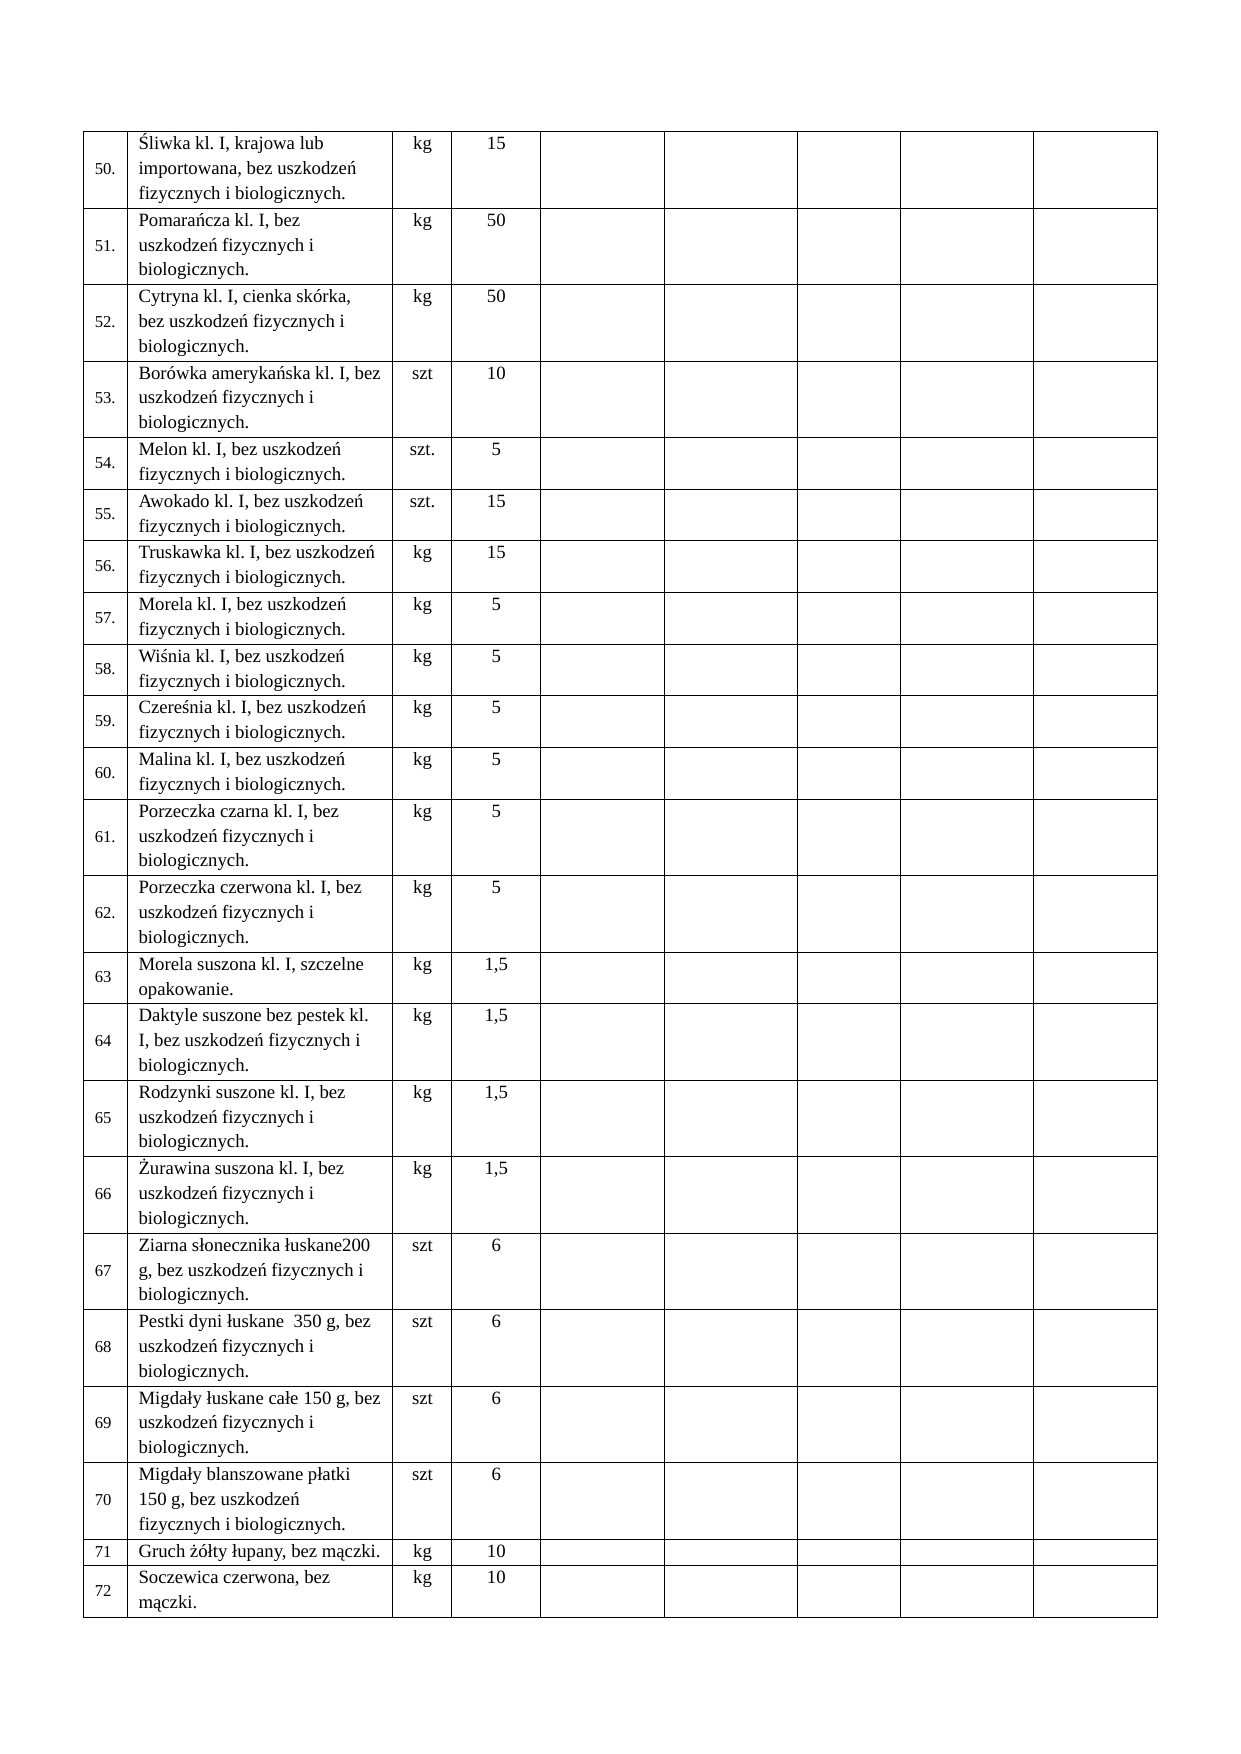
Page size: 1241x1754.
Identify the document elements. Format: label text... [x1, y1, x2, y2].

table_cell kg [393, 748, 451, 799]
table_cell [1034, 132, 1157, 208]
table_cell [901, 132, 1033, 208]
table_cell 60. [84, 748, 127, 799]
table_cell [798, 1387, 900, 1462]
table_cell 58. [84, 645, 127, 695]
table_cell [901, 1310, 1033, 1386]
table_cell Malina kl. I, bez uszkodzeń fizycznych i biologicznych. [128, 748, 392, 799]
table_cell 70 [84, 1463, 127, 1538]
table_cell [1034, 696, 1157, 747]
table_cell [665, 541, 797, 592]
table_cell 67 [84, 1234, 127, 1309]
table_cell kg [393, 876, 451, 952]
table_cell 50 [452, 209, 540, 284]
table_cell [798, 876, 900, 952]
table_cell [901, 953, 1033, 1003]
table_cell kg [393, 1004, 451, 1080]
table_cell [1034, 1157, 1157, 1233]
table_cell [1034, 800, 1157, 875]
table_cell [665, 209, 797, 284]
table_cell [1034, 953, 1157, 1003]
table_cell [901, 438, 1033, 489]
table_cell Cytryna kl. I, cienka skórka, bez uszkodzeń fizycznych i biologicznych. [128, 285, 392, 361]
table_cell [798, 953, 900, 1003]
table_cell [665, 362, 797, 437]
table_cell [798, 1540, 900, 1565]
table_cell 51. [84, 209, 127, 284]
table_cell [541, 490, 664, 540]
table_cell 10 [452, 1566, 540, 1617]
table_cell [901, 1157, 1033, 1233]
table_cell 64 [84, 1004, 127, 1080]
table_cell Migdały blanszowane płatki 150 g, bez uszkodzeń fizycznych i biologicznych. [128, 1463, 392, 1538]
table_cell [901, 1566, 1033, 1617]
table_cell [798, 800, 900, 875]
table_cell [1034, 1310, 1157, 1386]
table_cell szt. [393, 490, 451, 540]
table_cell [901, 1387, 1033, 1462]
table_cell [901, 541, 1033, 592]
table_cell [1034, 1387, 1157, 1462]
table_cell [1034, 1081, 1157, 1156]
table_cell kg [393, 209, 451, 284]
table_cell [901, 748, 1033, 799]
table_cell [541, 1157, 664, 1233]
table_cell 63 [84, 953, 127, 1003]
table_cell Rodzynki suszone kl. I, bez uszkodzeń fizycznych i biologicznych. [128, 1081, 392, 1156]
table_cell 66 [84, 1157, 127, 1233]
table_cell 52. [84, 285, 127, 361]
table_cell [1034, 209, 1157, 284]
table_cell 10 [452, 1540, 540, 1565]
table_cell kg [393, 1540, 451, 1565]
table_cell [901, 362, 1033, 437]
table_cell [541, 953, 664, 1003]
table_cell [665, 1310, 797, 1386]
table_cell 5 [452, 748, 540, 799]
table_cell 15 [452, 132, 540, 208]
table_cell [798, 490, 900, 540]
table_cell [798, 132, 900, 208]
table_cell [1034, 876, 1157, 952]
table_cell [665, 953, 797, 1003]
table_cell [901, 1463, 1033, 1538]
table_cell 50 [452, 285, 540, 361]
table_cell 1,5 [452, 1004, 540, 1080]
table_cell szt [393, 362, 451, 437]
table_cell [798, 362, 900, 437]
table_cell 15 [452, 490, 540, 540]
table_cell [1034, 285, 1157, 361]
table_cell [665, 1081, 797, 1156]
table_cell [665, 490, 797, 540]
table_cell 54. [84, 438, 127, 489]
table_cell [1034, 645, 1157, 695]
table_cell 61. [84, 800, 127, 875]
table_cell [665, 438, 797, 489]
table_cell [901, 209, 1033, 284]
table_cell [798, 696, 900, 747]
table_cell [665, 1234, 797, 1309]
table_cell [798, 1157, 900, 1233]
table_cell [665, 1566, 797, 1617]
table_cell 59. [84, 696, 127, 747]
table_cell [541, 1081, 664, 1156]
table_cell [1034, 362, 1157, 437]
table_cell kg [393, 132, 451, 208]
table_cell kg [393, 1566, 451, 1617]
table_cell [541, 1387, 664, 1462]
table_cell 5 [452, 876, 540, 952]
table_cell [541, 1540, 664, 1565]
table_cell [798, 209, 900, 284]
table_cell 68 [84, 1310, 127, 1386]
table_cell szt [393, 1387, 451, 1462]
table_cell [1034, 1463, 1157, 1538]
table_cell [1034, 1566, 1157, 1617]
table_cell [901, 696, 1033, 747]
table_cell [541, 1463, 664, 1538]
table_cell 5 [452, 696, 540, 747]
table_cell [1034, 748, 1157, 799]
table_cell [1034, 593, 1157, 644]
table_cell [798, 541, 900, 592]
table_cell 5 [452, 800, 540, 875]
table_cell [901, 285, 1033, 361]
table_cell Czereśnia kl. I, bez uszkodzeń fizycznych i biologicznych. [128, 696, 392, 747]
table_cell [541, 696, 664, 747]
table_cell [1034, 490, 1157, 540]
table_cell 10 [452, 362, 540, 437]
table_cell Daktyle suszone bez pestek kl. I, bez uszkodzeń fizycznych i biologicznych. [128, 1004, 392, 1080]
table_cell [798, 1081, 900, 1156]
table_cell [541, 1310, 664, 1386]
table_cell 5 [452, 438, 540, 489]
table_cell 56. [84, 541, 127, 592]
table_cell Morela suszona kl. I, szczelne opakowanie. [128, 953, 392, 1003]
table_cell 62. [84, 876, 127, 952]
table_cell [798, 285, 900, 361]
table_cell [901, 876, 1033, 952]
table_cell [1034, 541, 1157, 592]
table_cell 5 [452, 645, 540, 695]
table_cell [901, 593, 1033, 644]
table_cell 6 [452, 1463, 540, 1538]
table_cell [798, 748, 900, 799]
table_cell [665, 1387, 797, 1462]
table_cell [665, 132, 797, 208]
table_cell [541, 1566, 664, 1617]
table_cell [665, 645, 797, 695]
table_cell [665, 593, 797, 644]
table_cell [665, 1004, 797, 1080]
table_cell [665, 1463, 797, 1538]
table_cell Żurawina suszona kl. I, bez uszkodzeń fizycznych i biologicznych. [128, 1157, 392, 1233]
table_cell [541, 1234, 664, 1309]
table_cell [541, 645, 664, 695]
table_cell 1,5 [452, 1157, 540, 1233]
table_cell [541, 800, 664, 875]
table_cell [901, 800, 1033, 875]
table_cell Wiśnia kl. I, bez uszkodzeń fizycznych i biologicznych. [128, 645, 392, 695]
table_cell 15 [452, 541, 540, 592]
table_cell Morela kl. I, bez uszkodzeń fizycznych i biologicznych. [128, 593, 392, 644]
table_cell [541, 362, 664, 437]
table_cell 53. [84, 362, 127, 437]
table_cell [541, 1004, 664, 1080]
table_cell Ziarna słonecznika łuskane200 g, bez uszkodzeń fizycznych i biologicznych. [128, 1234, 392, 1309]
table_cell [798, 1566, 900, 1617]
table_cell kg [393, 593, 451, 644]
table_cell [665, 748, 797, 799]
table_cell [541, 209, 664, 284]
table_cell [798, 438, 900, 489]
table_cell kg [393, 1081, 451, 1156]
table_cell Borówka amerykańska kl. I, bez uszkodzeń fizycznych i biologicznych. [128, 362, 392, 437]
table_cell [798, 645, 900, 695]
table_cell Truskawka kl. I, bez uszkodzeń fizycznych i biologicznych. [128, 541, 392, 592]
table_cell [665, 285, 797, 361]
table_cell 72 [84, 1566, 127, 1617]
table_cell [665, 1540, 797, 1565]
table_cell [901, 1004, 1033, 1080]
table_cell kg [393, 541, 451, 592]
table_cell [541, 876, 664, 952]
table_cell Pomarańcza kl. I, bez uszkodzeń fizycznych i biologicznych. [128, 209, 392, 284]
table_cell [901, 1540, 1033, 1565]
table_cell [665, 1157, 797, 1233]
table_cell Gruch żółty łupany, bez mączki. [128, 1540, 392, 1565]
table_cell [901, 645, 1033, 695]
table_cell [1034, 438, 1157, 489]
table_cell [541, 132, 664, 208]
table_cell [541, 748, 664, 799]
table_cell [901, 1081, 1033, 1156]
table_cell [665, 696, 797, 747]
table_cell Śliwka kl. I, krajowa lub importowana, bez uszkodzeń fizycznych i biologicznych. [128, 132, 392, 208]
table_cell [798, 593, 900, 644]
table_cell szt [393, 1463, 451, 1538]
table_cell 6 [452, 1234, 540, 1309]
table_cell 1,5 [452, 953, 540, 1003]
table_cell kg [393, 953, 451, 1003]
table_cell [665, 800, 797, 875]
table_cell Migdały łuskane całe 150 g, bez uszkodzeń fizycznych i biologicznych. [128, 1387, 392, 1462]
table_cell szt [393, 1234, 451, 1309]
table_cell Awokado kl. I, bez uszkodzeń fizycznych i biologicznych. [128, 490, 392, 540]
table_cell Porzeczka czerwona kl. I, bez uszkodzeń fizycznych i biologicznych. [128, 876, 392, 952]
table_cell Porzeczka czarna kl. I, bez uszkodzeń fizycznych i biologicznych. [128, 800, 392, 875]
table_cell [541, 593, 664, 644]
table_cell 50. [84, 132, 127, 208]
table_cell [901, 490, 1033, 540]
table_cell [541, 438, 664, 489]
table_cell kg [393, 696, 451, 747]
table_cell kg [393, 1157, 451, 1233]
table_cell [1034, 1234, 1157, 1309]
table_cell [901, 1234, 1033, 1309]
table_cell [798, 1004, 900, 1080]
table_cell Pestki dyni łuskane 350 g, bez uszkodzeń fizycznych i biologicznych. [128, 1310, 392, 1386]
table_cell kg [393, 285, 451, 361]
table_cell Soczewica czerwona, bez mączki. [128, 1566, 392, 1617]
table_cell [798, 1234, 900, 1309]
table_cell [665, 876, 797, 952]
table_cell [1034, 1004, 1157, 1080]
table_cell szt [393, 1310, 451, 1386]
table_cell 5 [452, 593, 540, 644]
table_cell Melon kl. I, bez uszkodzeń fizycznych i biologicznych. [128, 438, 392, 489]
table_cell 71 [84, 1540, 127, 1565]
table_cell 57. [84, 593, 127, 644]
table_cell kg [393, 800, 451, 875]
table_cell [798, 1463, 900, 1538]
table_cell 65 [84, 1081, 127, 1156]
table_cell 55. [84, 490, 127, 540]
table_cell 6 [452, 1387, 540, 1462]
table_cell [798, 1310, 900, 1386]
table_cell [541, 285, 664, 361]
table_cell [541, 541, 664, 592]
table_cell 69 [84, 1387, 127, 1462]
table_cell kg [393, 645, 451, 695]
table_cell szt. [393, 438, 451, 489]
table_cell 1,5 [452, 1081, 540, 1156]
table_cell 6 [452, 1310, 540, 1386]
table_cell [1034, 1540, 1157, 1565]
